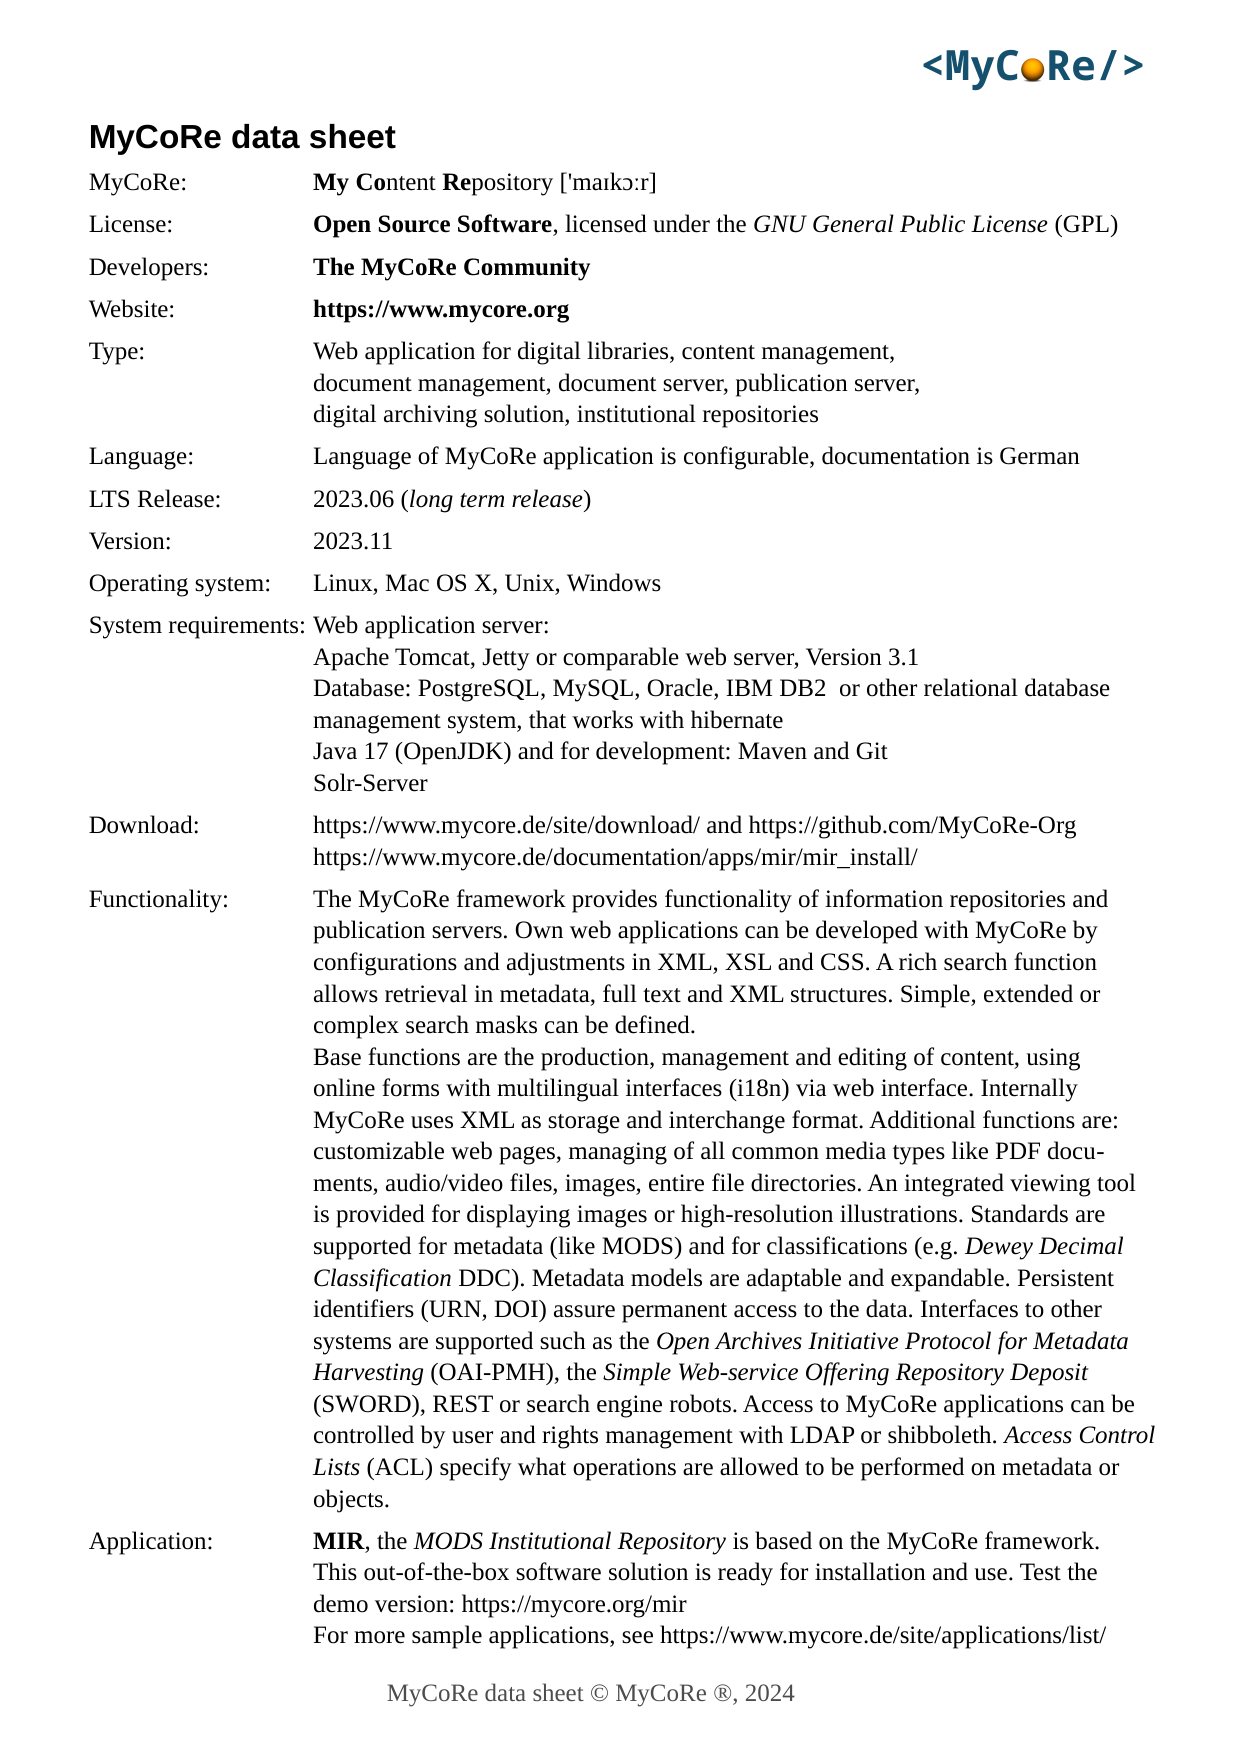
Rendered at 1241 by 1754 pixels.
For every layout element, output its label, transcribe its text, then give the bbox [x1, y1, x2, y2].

text MyCoRe: My Content Repository ['maɪkɔːr] [88, 167, 1146, 196]
picture [1020, 56, 1046, 83]
text Version: 2023.11 [88, 526, 1146, 554]
text Download: https://www.mycore.de/site/download/ and https://github.com/MyCoRe-Org https://www.mycore.de/documentation/apps/mir/mir_install/ [88, 810, 1146, 871]
text Operating system: Linux, Mac OS X, Unix, Windows [88, 568, 1146, 597]
text Website: https://www.mycore.org [88, 294, 1146, 323]
text System requirements: Web application server: Apache Tomcat, Jetty or comparable web server, Version 3.1 Database: PostgreSQL, MySQL, Oracle, IBM DB2 or other relational database management system, that works with hibernate Java 17 (OpenJDK) and for development: Maven and Git Solr-Server [88, 610, 1146, 797]
text Type: Web application for digital libraries, content management, document management, document server, publication server, digital archiving solution, institutional repositories [88, 336, 1146, 428]
text Functionality: The MyCoRe framework provides functionality of information repositories and publication servers. Own web applications can be developed with MyCoRe by configurations and adjustments in XML, XSL and CSS. A rich search function allows retrieval in metadata, full text and XML structures. Simple, extended or complex search masks can be defined. Base functions are the production, management and editing of content, using online forms with multilingual interfaces (i18n) via web interface. Internally MyCoRe uses XML as storage and interchange format. Additional functions are: customizable web pages, managing of all common media types like PDF docu­ments, audio/video files, images, entire file directories. An integrated viewing tool is provided for displaying images or high-resolution illustrations. Standards are supported for metadata (like MODS) and for classifications (e.g. Dewey Decimal Classification DDC). Metadata models are adaptable and ex­pandable. Persistent identifiers (URN, DOI) assure permanent access to the data. Interfaces to other systems are supported such as the Open Archives Initiative Protocol for Metadata Harvesting (OAI-PMH), the Simple Web-service Offering Repository Deposit (SWORD), REST or search engine robots. Access to MyCoRe applications can be controlled by user and rights management with LDAP or shibboleth. Access Control Lists (ACL) specify what operations are allowed to be performed on metadata or objects. [88, 884, 1158, 1512]
text License: Open Source Software, licensed under the GNU General Public License (GPL) [88, 209, 1181, 238]
text Developers: The MyCoRe Community [88, 252, 1146, 281]
text Language: Language of MyCoRe application is configurable, documentation is German [88, 441, 1146, 470]
text Application: MIR, the MODS Institutional Repository is based on the MyCoRe frame­work. This out-of-the-box software solution is ready for installation and use. Test the demo version: https://mycore.org/mir For more sample applications, see https://www.mycore.de/site/applications/list/ [88, 1526, 1146, 1649]
text LTS Release: 2023.06 (long term release) [88, 484, 1146, 512]
